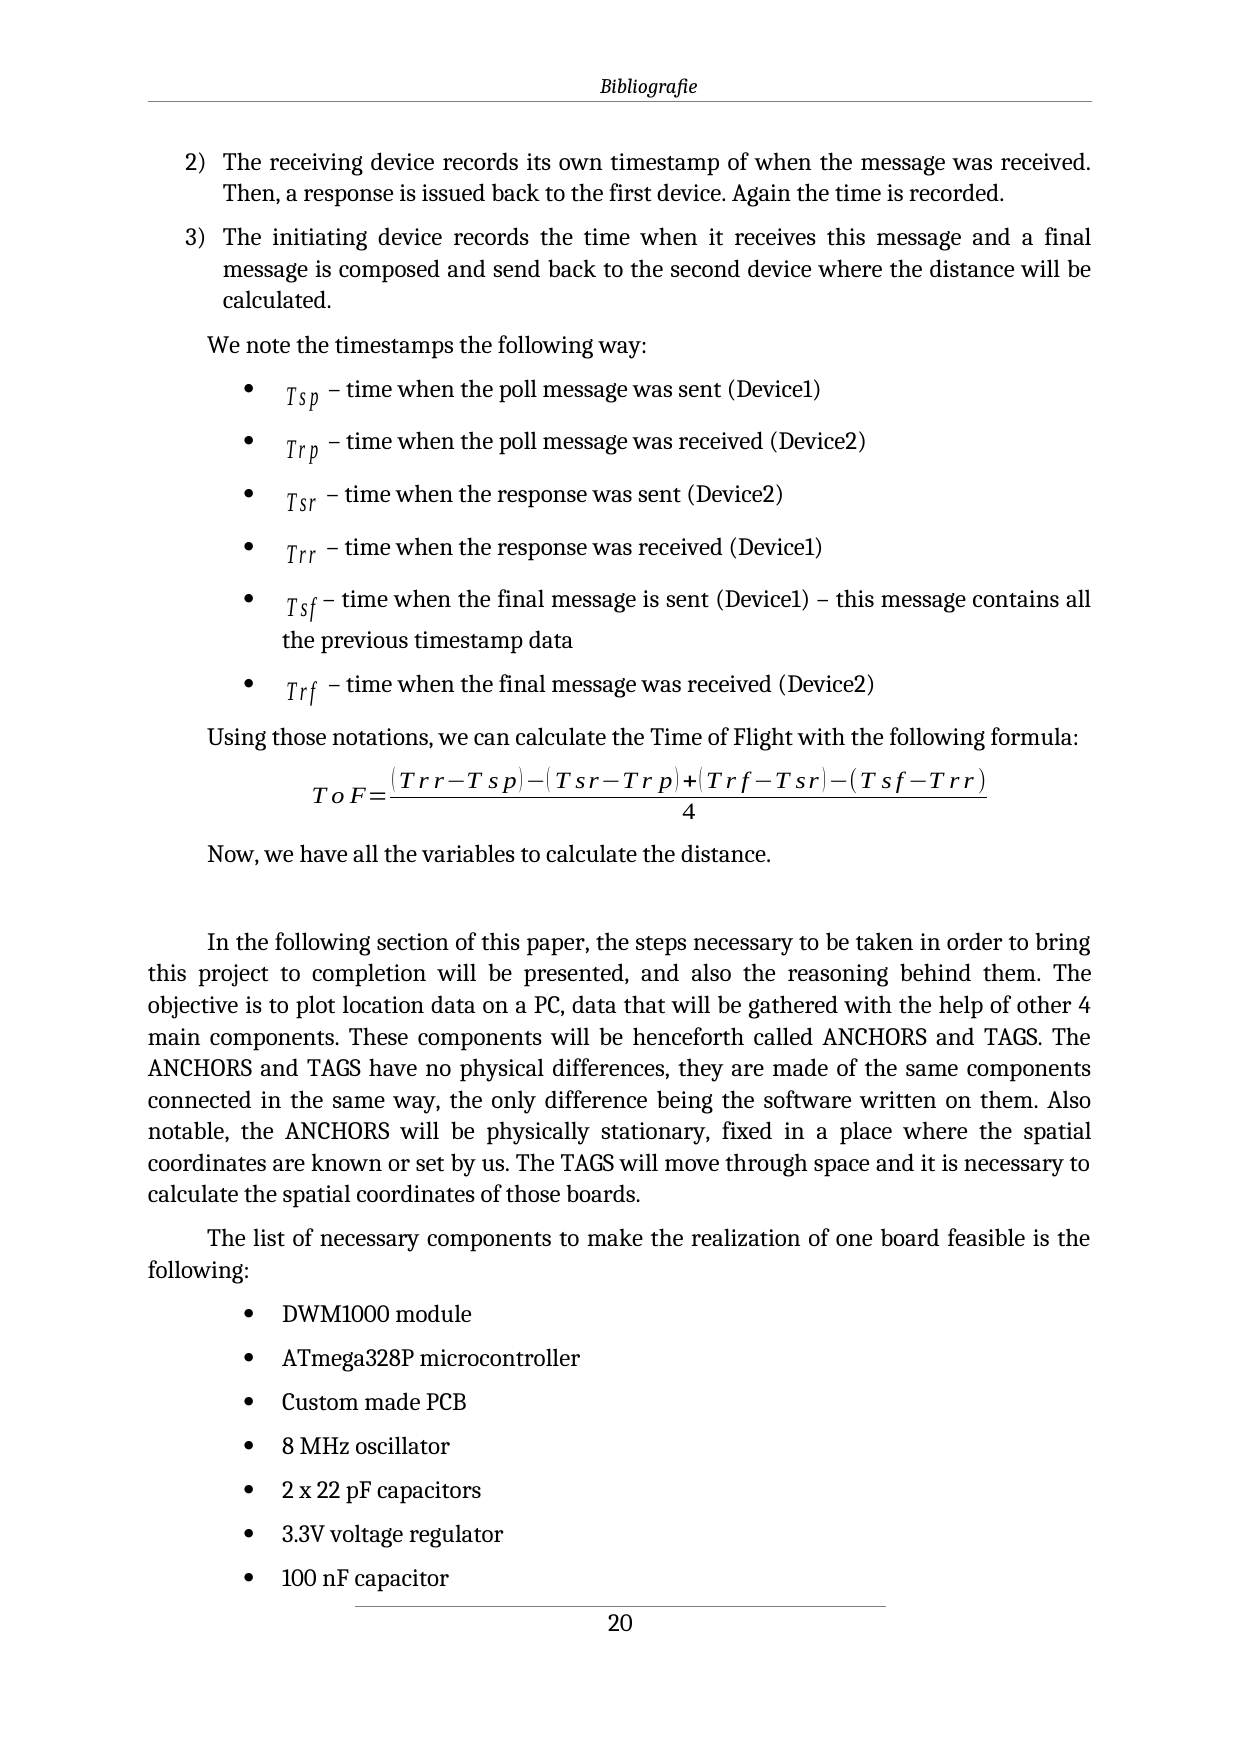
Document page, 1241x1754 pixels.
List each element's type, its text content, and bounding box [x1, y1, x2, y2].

list – time when the final message was received (Device2) [244, 670, 1092, 707]
list 100 nF capacitor [244, 1564, 1092, 1593]
text Now, we have all the variables to calculate the distance. [148, 839, 1092, 868]
list Custom made PCB [244, 1388, 1092, 1417]
list The receiving device records its own timestamp of when the message was received. Then, a response is issued back to the first device. Again the time is recorded. [185, 148, 1092, 208]
text We note the timestamps the following way: [148, 331, 1092, 359]
text The list of necessary components to make the realization of one board feasible is the following: [148, 1224, 1092, 1284]
list DWM1000 module [244, 1300, 1092, 1329]
list ATmega328P microcontroller [244, 1344, 1092, 1373]
list – time when the final message is sent (Device1) – this message contains all the previous timestamp data [244, 585, 1092, 654]
list 8 MHz oscillator [244, 1432, 1092, 1461]
list – time when the response was received (Device1) [244, 533, 1092, 570]
list – time when the poll message was received (Device2) [244, 427, 1092, 465]
text Using those notations, we can calculate the Time of Flight with the following formula: [148, 722, 1092, 751]
list 2 x 22 pF capacitors [244, 1476, 1092, 1505]
list – time when the response was sent (Device2) [244, 480, 1092, 517]
list 3.3V voltage regulator [244, 1520, 1092, 1549]
list The initiating device records the time when it receives this message and a final message is composed and send back to the second device where the distance will be calculated. [185, 223, 1092, 315]
text In the following section of this paper, the steps necessary to be taken in order to bring this project to completion will be presented, and also the reasoning behind them. The objective is to plot location data on a PC, data that will be gathered with the help of other 4 main components. These components will be henceforth called ANCHORS and TAGS. The ANCHORS and TAGS have no physical differences, they are made of the same components connected in the same way, the only difference being the software written on them. Also notable, the ANCHORS will be physically stationary, fixed in a place where the spatial coordinates are known or set by us. The TAGS will move through space and it is necessary to calculate the spatial coordinates of those boards. [148, 928, 1092, 1209]
list – time when the poll message was sent (Device1) [244, 374, 1092, 412]
